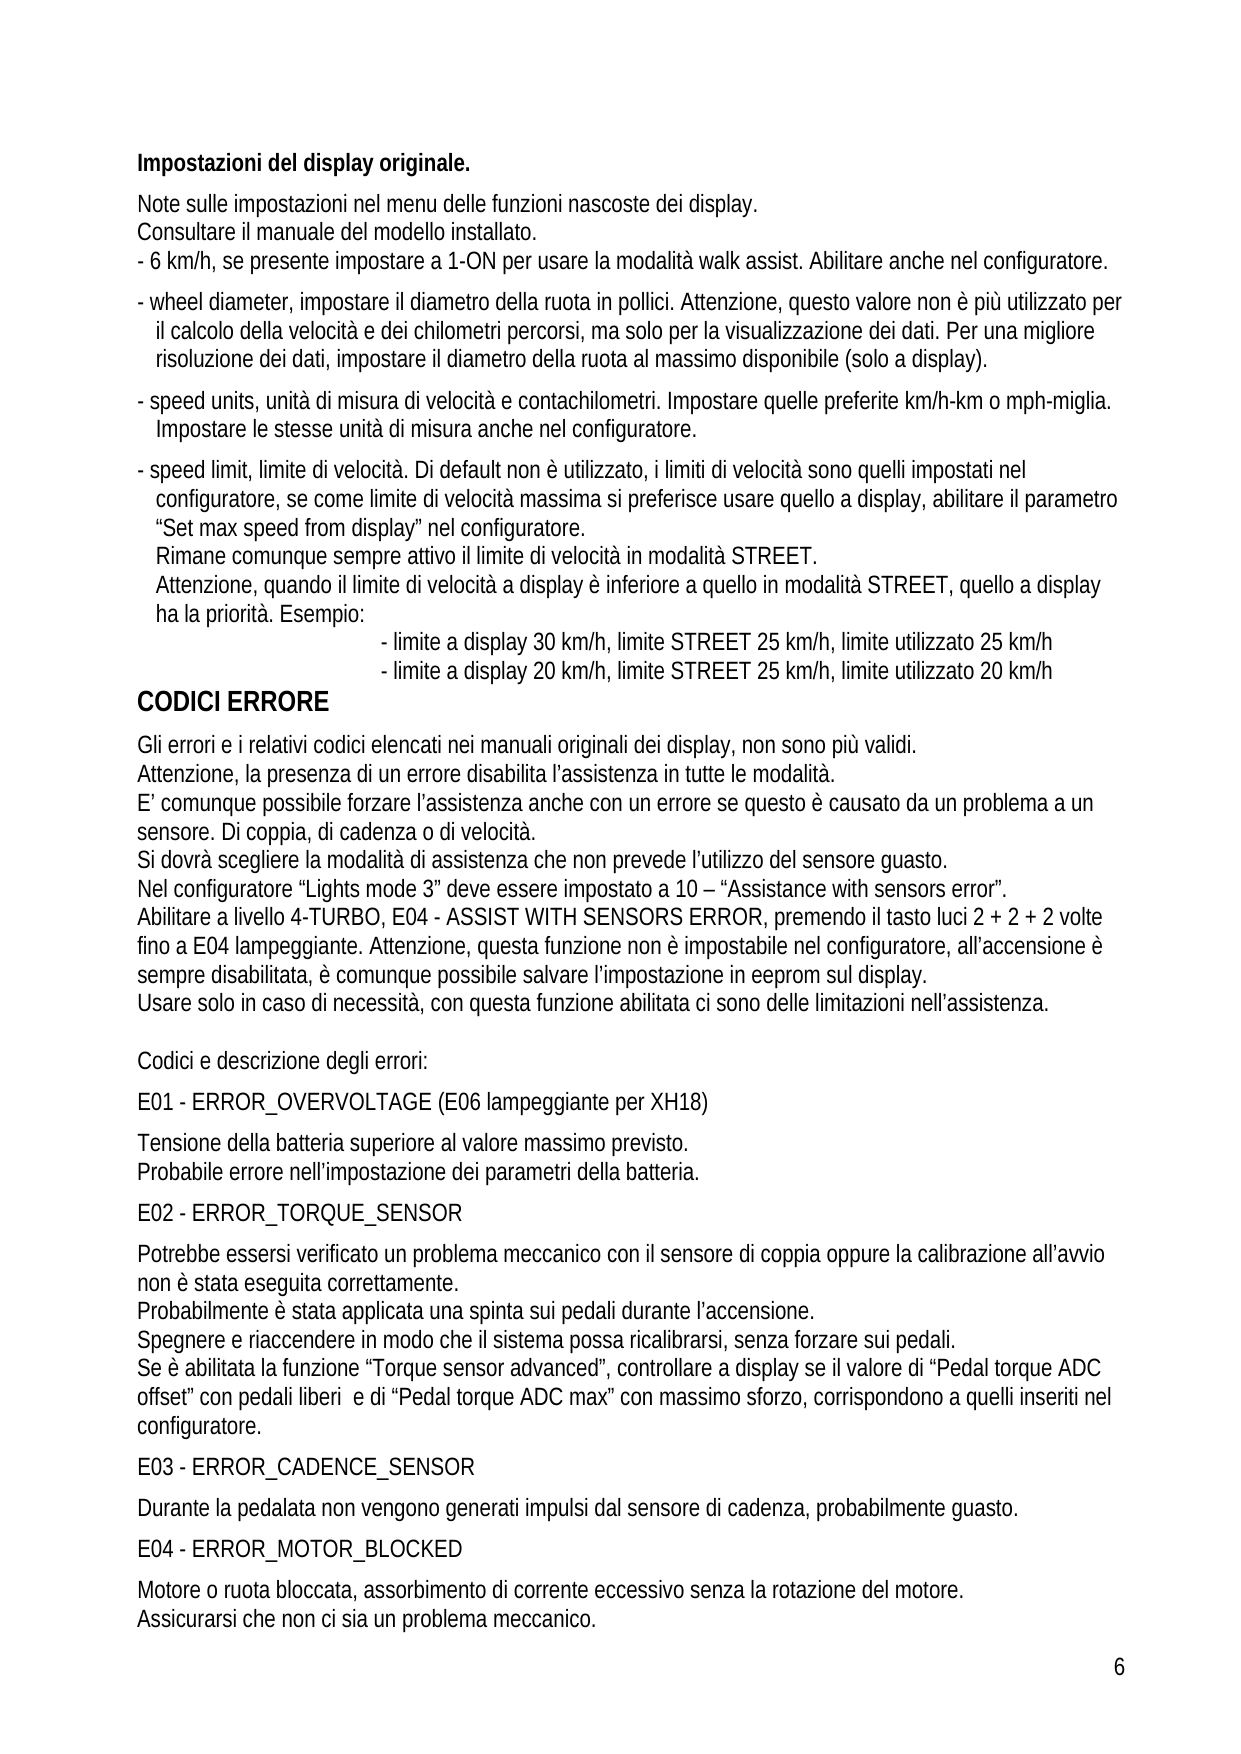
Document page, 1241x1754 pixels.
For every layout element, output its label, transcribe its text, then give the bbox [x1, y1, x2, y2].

text Abilitare a livello 4-TURBO, E04 - ASSIST WITH SENSORS ERROR, premendo il tasto luci 2 + 2 + 2 volte fino a E04 lampeggiante. Attenzione, questa funzione non è impostabile nel configuratore, all’accensione è sempre disabilitata, è comunque possibile salvare l’impostazione in eeprom sul display. [137, 902, 1125, 988]
text Gli errori e i relativi codici elencati nei manuali originali dei display, non sono più validi. [137, 731, 1125, 759]
text Rimane comunque sempre attivo il limite di velocità in modalità STREET. [137, 541, 1125, 570]
text - speed units, unità di misura di velocità e contachilometri. Impostare quelle preferite km/h-km o mph-miglia. Impostare le stesse unità di misura anche nel configuratore. [137, 386, 1125, 443]
text Assicurarsi che non ci sia un problema meccanico. [137, 1604, 1125, 1633]
text E04 - ERROR_MOTOR_BLOCKED [137, 1534, 1125, 1563]
text Potrebbe essersi verificato un problema meccanico con il sensore di coppia oppure la calibrazione all’avvio non è stata eseguita correttamente. [137, 1239, 1125, 1296]
text Consultare il manuale del modello installato. [137, 217, 1125, 246]
text Nel configuratore “Lights mode 3” deve essere impostato a 10 – “Assistance with sensors error”. [137, 874, 1125, 902]
text E01 - ERROR_OVERVOLTAGE (E06 lampeggiante per XH18) [137, 1087, 1125, 1115]
text Attenzione, la presenza di un errore disabilita l’assistenza in tutte le modalità. [137, 759, 1125, 788]
text Codici e descrizione degli errori: [137, 1046, 1125, 1074]
text Usare solo in caso di necessità, con questa funzione abilitata ci sono delle limitazioni nell’assistenza. [137, 988, 1125, 1017]
text CODICI ERRORE [137, 684, 1125, 718]
text Durante la pedalata non vengono generati impulsi dal sensore di cadenza, probabilmente guasto. [137, 1493, 1125, 1522]
text E02 - ERROR_TORQUE_SENSOR [137, 1198, 1125, 1226]
text Si dovrà scegliere la modalità di assistenza che non prevede l’utilizzo del sensore guasto. [137, 845, 1125, 874]
text Spegnere e riaccendere in modo che il sistema possa ricalibrarsi, senza forzare sui pedali. [137, 1325, 1125, 1353]
text - 6 km/h, se presente impostare a 1-ON per usare la modalità walk assist. Abilitare anche nel configuratore. [137, 246, 1125, 275]
text - limite a display 30 km/h, limite STREET 25 km/h, limite utilizzato 25 km/h [362, 627, 1125, 656]
text Attenzione, quando il limite di velocità a display è inferiore a quello in modalità STREET, quello a display ha la priorità. Esempio: [156, 570, 1125, 627]
text Impostazioni del display originale. [137, 148, 1125, 176]
text - speed limit, limite di velocità. Di default non è utilizzato, i limiti di velocità sono quelli impostati nel configuratore, se come limite di velocità massima si preferisce usare quello a display, abilitare il parametro “Set max speed from display” nel configuratore. [137, 455, 1125, 541]
text E’ comunque possibile forzare l’assistenza anche con un errore se questo è causato da un problema a un sensore. Di coppia, di cadenza o di velocità. [137, 788, 1125, 845]
text Motore o ruota bloccata, assorbimento di corrente eccessivo senza la rotazione del motore. [137, 1575, 1125, 1604]
text Probabilmente è stata applicata una spinta sui pedali durante l’accensione. [137, 1296, 1125, 1325]
text Probabile errore nell’impostazione dei parametri della batteria. [137, 1157, 1125, 1185]
text Tensione della batteria superiore al valore massimo previsto. [137, 1128, 1125, 1157]
text - limite a display 20 km/h, limite STREET 25 km/h, limite utilizzato 20 km/h [362, 656, 1125, 684]
text Note sulle impostazioni nel menu delle funzioni nascoste dei display. [137, 189, 1125, 217]
text - wheel diameter, impostare il diametro della ruota in pollici. Attenzione, questo valore non è più utilizzato per il calcolo della velocità e dei chilometri percorsi, ma solo per la visualizzazione dei dati. Per una migliore risoluzione dei dati, impostare il diametro della ruota al massimo disponibile (solo a display). [137, 287, 1125, 373]
text E03 - ERROR_CADENCE_SENSOR [137, 1452, 1125, 1481]
text Se è abilitata la funzione “Torque sensor advanced”, controllare a display se il valore di “Pedal torque ADC offset” con pedali liberi e di “Pedal torque ADC max” con massimo sforzo, corrispondono a quelli inseriti nel configuratore. [137, 1353, 1125, 1439]
